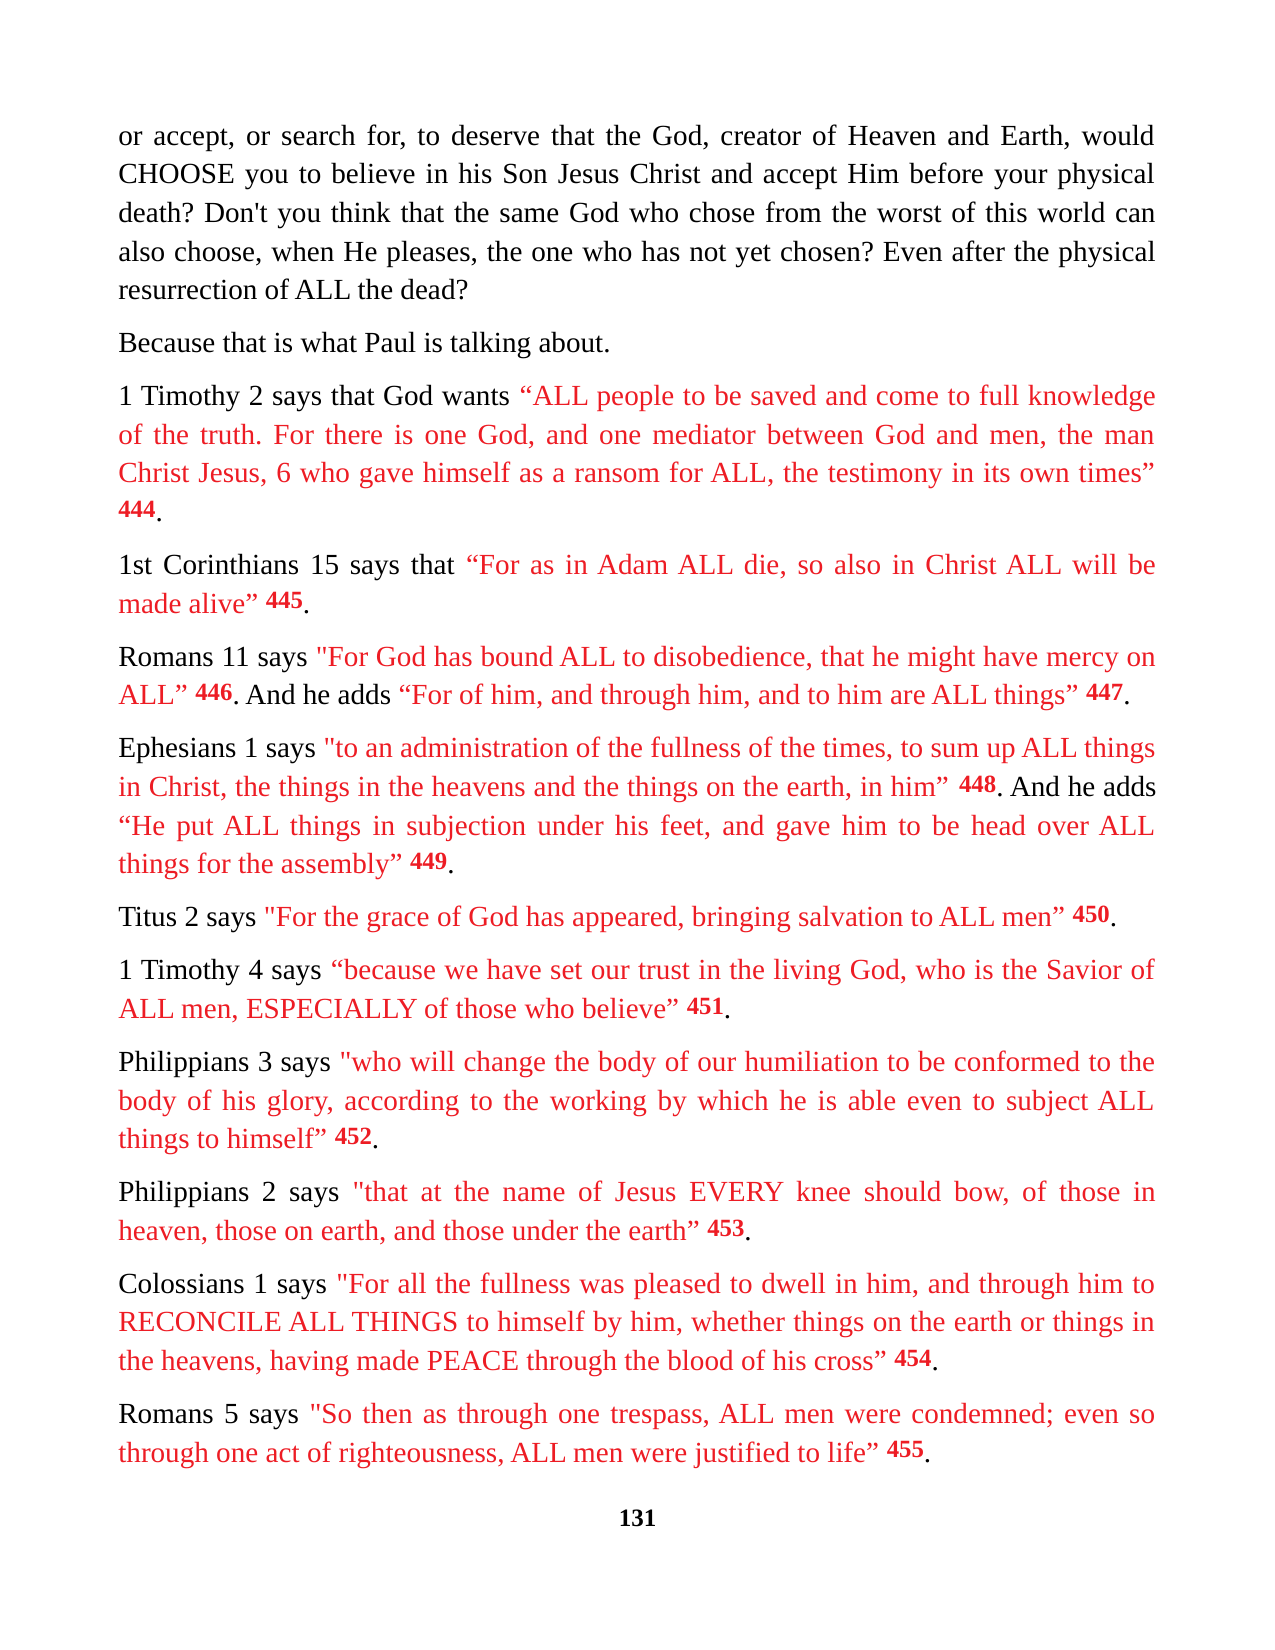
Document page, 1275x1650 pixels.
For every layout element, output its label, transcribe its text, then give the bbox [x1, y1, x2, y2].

text Romans 5 says "So then as through one trespass, ALL men were condemned; even so through one act of righteousness, ALL men were justified to life” . [118, 1396, 1157, 1468]
text 1st Corinthians 15 says that “For as in Adam ALL die, so also in Christ ALL will be made alive” . [118, 547, 1157, 619]
text or accept, or search for, to deserve that the God, creator of Heaven and Earth, would CHOOSE you to believe in his Son Jesus Christ and accept Him before your physical death? Don't you think that the same God who chose from the worst of this world can also choose, when He pleases, the one who has not yet chosen? Even after the physical resurrection of ALL the dead? [118, 118, 1157, 306]
text 1 Timothy 2 says that God wants “ALL people to be saved and come to full knowledge of the truth. For there is one God, and one mediator between God and men, the man Christ Jesus, 6 who gave himself as a ransom for ALL, the testimony in its own times” . [118, 378, 1157, 528]
text Colossians 1 says "For all the fullness was pleased to dwell in him, and through him to RECONCILE ALL THINGS to himself by him, whether things on the earth or things in the heavens, having made PEACE through the blood of his cross” . [118, 1266, 1157, 1377]
text Ephesians 1 says "to an administration of the fullness of the times, to sum up ALL things in Christ, the things in the heavens and the things on the earth, in him” . And he adds “He put ALL things in subjection under his feet, and gave him to be head over ALL things for the assembly” . [118, 731, 1157, 880]
text Because that is what Paul is talking about. [118, 325, 1157, 359]
text Titus 2 says "For the grace of God has appeared, bringing salvation to ALL men” . [118, 899, 1157, 933]
text 1 Timothy 4 says “because we have set our trust in the living God, who is the Savior of ALL men, ESPECIALLY of those who believe” . [118, 952, 1157, 1024]
text Philippians 2 says "that at the name of Jesus EVERY knee should bow, of those in heaven, those on earth, and those under the earth” . [118, 1174, 1157, 1246]
text Romans 11 says "For God has bound ALL to disobedience, that he might have mercy on ALL” . And he adds “For of him, and through him, and to him are ALL things” . [118, 639, 1157, 711]
text Philippians 3 says "who will change the body of our humiliation to be conformed to the body of his glory, according to the working by which he is able even to subject ALL things to himself” . [118, 1044, 1157, 1155]
